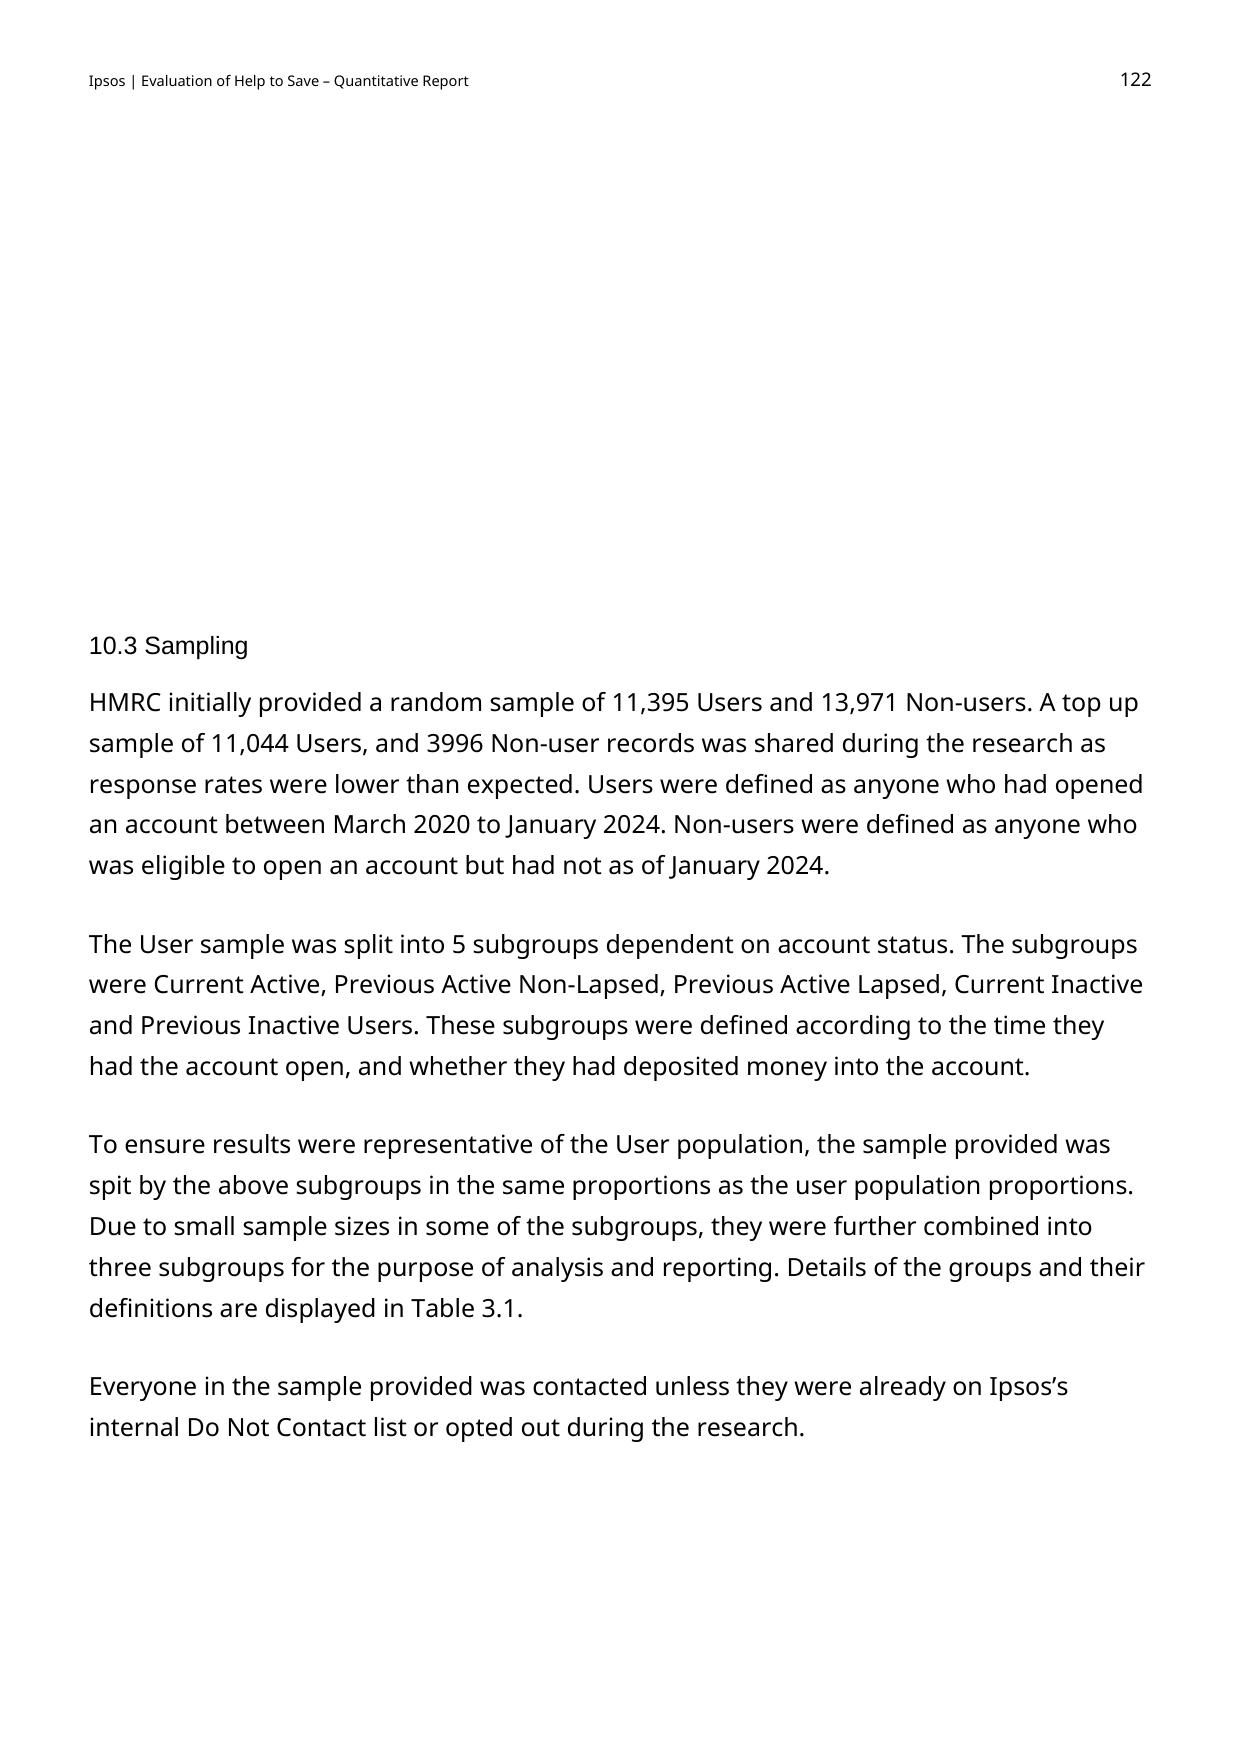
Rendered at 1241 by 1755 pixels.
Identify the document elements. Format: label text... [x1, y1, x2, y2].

subtitle 10.3 Sampling [89, 631, 1152, 659]
list To ensure results were representative of the User population, the sample provided was spit by the above subgroups in the same proportions as the user population proportions. Due to small sample sizes in some of the subgroups, they were further combined into three subgroups for the purpose of analysis and reporting. Details of the groups and their definitions are displayed in Table 3.1. [89, 1127, 1152, 1324]
list The User sample was split into 5 subgroups dependent on account status. The subgroups were Current Active, Previous Active Non-Lapsed, Previous Active Lapsed, Current Inactive and Previous Inactive Users. These subgroups were defined according to the time they had the account open, and whether they had deposited money into the account. [89, 926, 1152, 1083]
list HMRC initially provided a random sample of 11,395 Users and 13,971 Non-users. A top up sample of 11,044 Users, and 3996 Non-user records was shared during the research as response rates were lower than expected. Users were defined as anyone who had opened an account between March 2020 to January 2024. Non-users were defined as anyone who was eligible to open an account but had not as of January 2024. [89, 684, 1152, 882]
list Everyone in the sample provided was contacted unless they were already on Ipsos’s internal Do Not Contact list or opted out during the research. [89, 1369, 1152, 1444]
